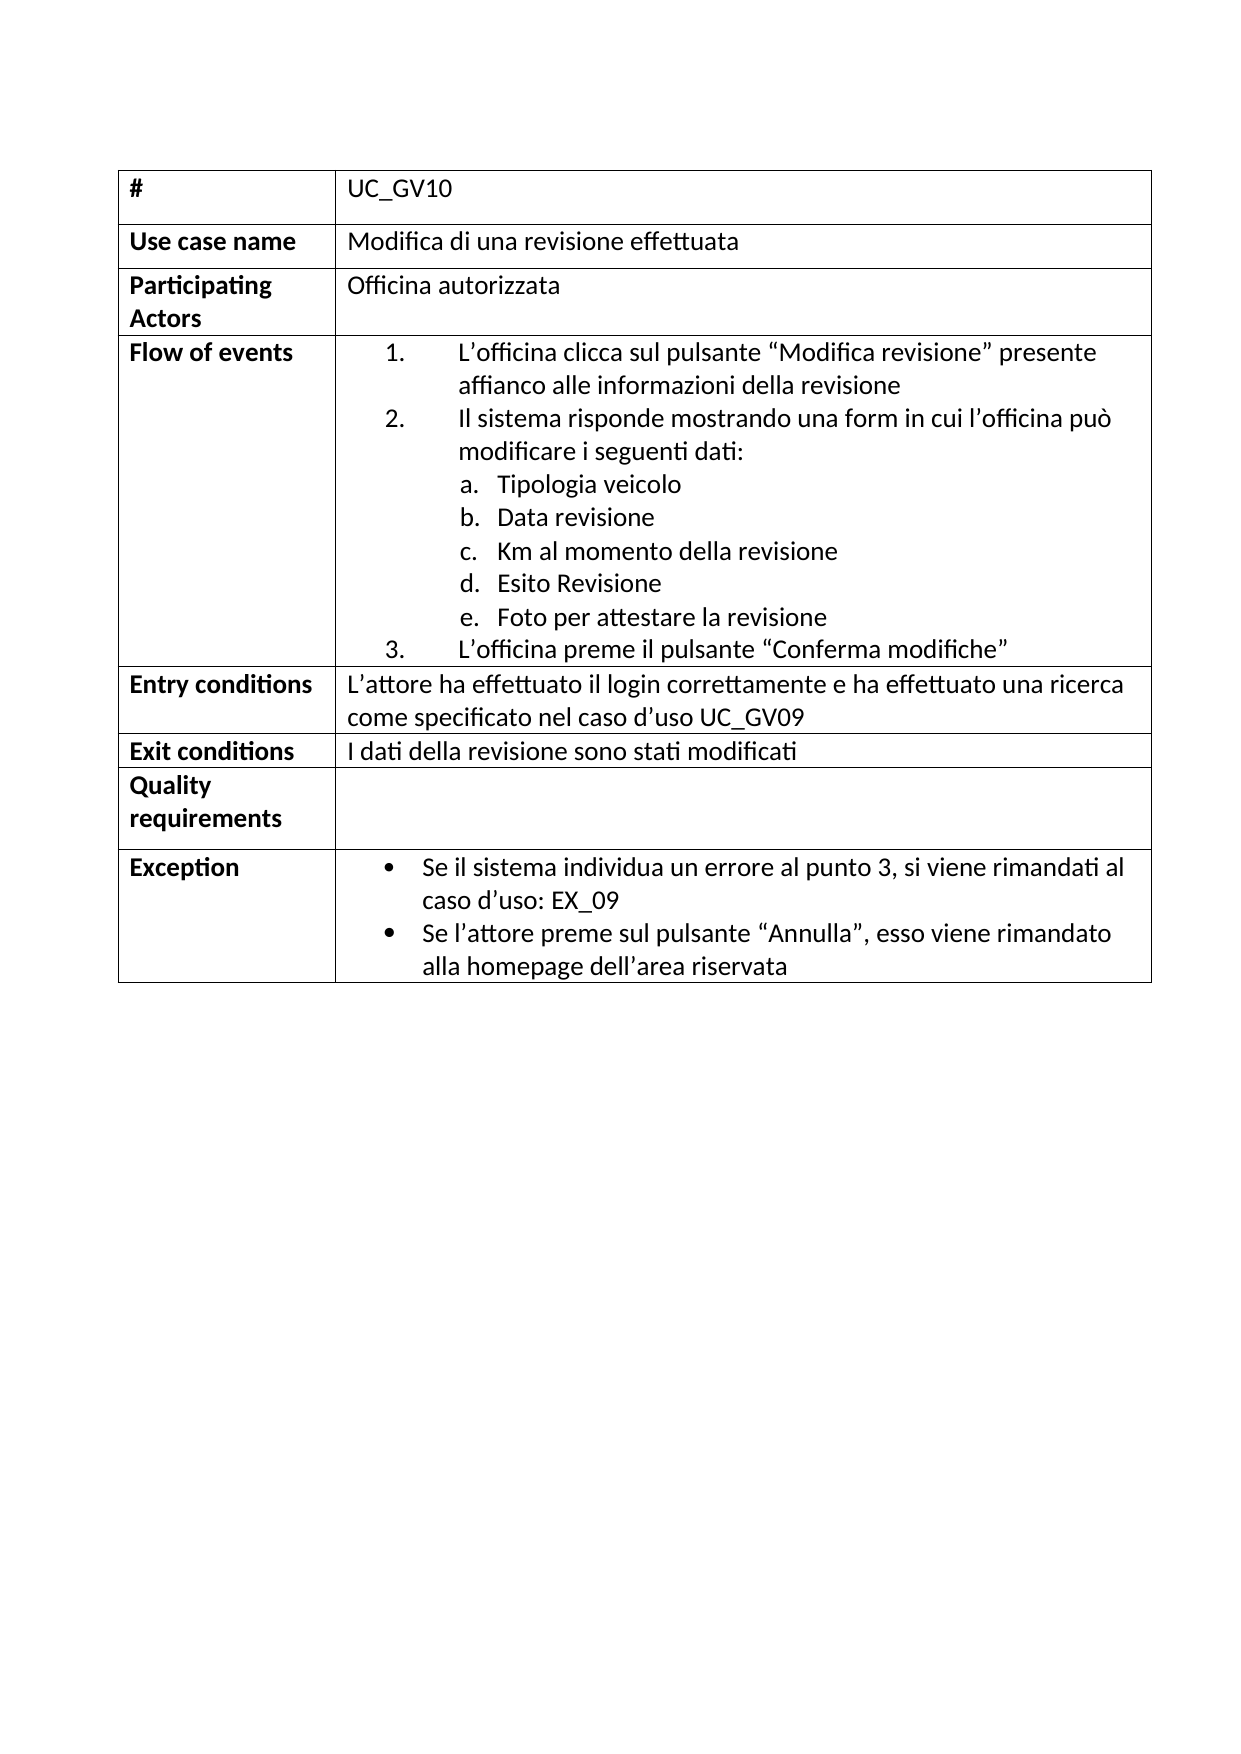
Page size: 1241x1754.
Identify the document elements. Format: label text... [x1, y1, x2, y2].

table_cell Flow of events [119, 336, 335, 666]
table_cell I dati della revisione sono stati modificati [336, 734, 1151, 767]
table_cell Modifica di una revisione effettuata [336, 225, 1151, 267]
table_cell Entry conditions [119, 667, 335, 733]
table_cell L’officina clicca sul pulsante “Modifica revisione” presente affianco alle informazioni della revisione Il sistema risponde mostrando una form in cui l’officina può modificare i seguenti dati: Tipologia veicolo Data revisione Km al momento della revisione Esito Revisione Foto per attestare la revisione L’officina preme il pulsante “Conferma modifiche” [336, 336, 1151, 666]
table_cell Exit conditions [119, 734, 335, 767]
table_cell [336, 768, 1151, 849]
table_header UC_GV10 [336, 171, 1151, 223]
table_cell Participating Actors [119, 269, 335, 334]
table_cell Quality requirementsuq [119, 768, 335, 849]
table_header # [119, 171, 335, 223]
table_cell L’attore ha effettuato il login correttamente e ha effettuato una ricerca come specificato nel caso d’uso UC_GV09 [336, 667, 1151, 733]
table_cell Exception [119, 850, 335, 982]
table_cell Use case name [119, 225, 335, 267]
table_cell Se il sistema individua un errore al punto 3, si viene rimandati al caso d’uso: EX_09 Se l’attore preme sul pulsante “Annulla”, esso viene rimandato alla homepage dell’area riservata [336, 850, 1151, 982]
table_cell Officina autorizzata [336, 269, 1151, 334]
